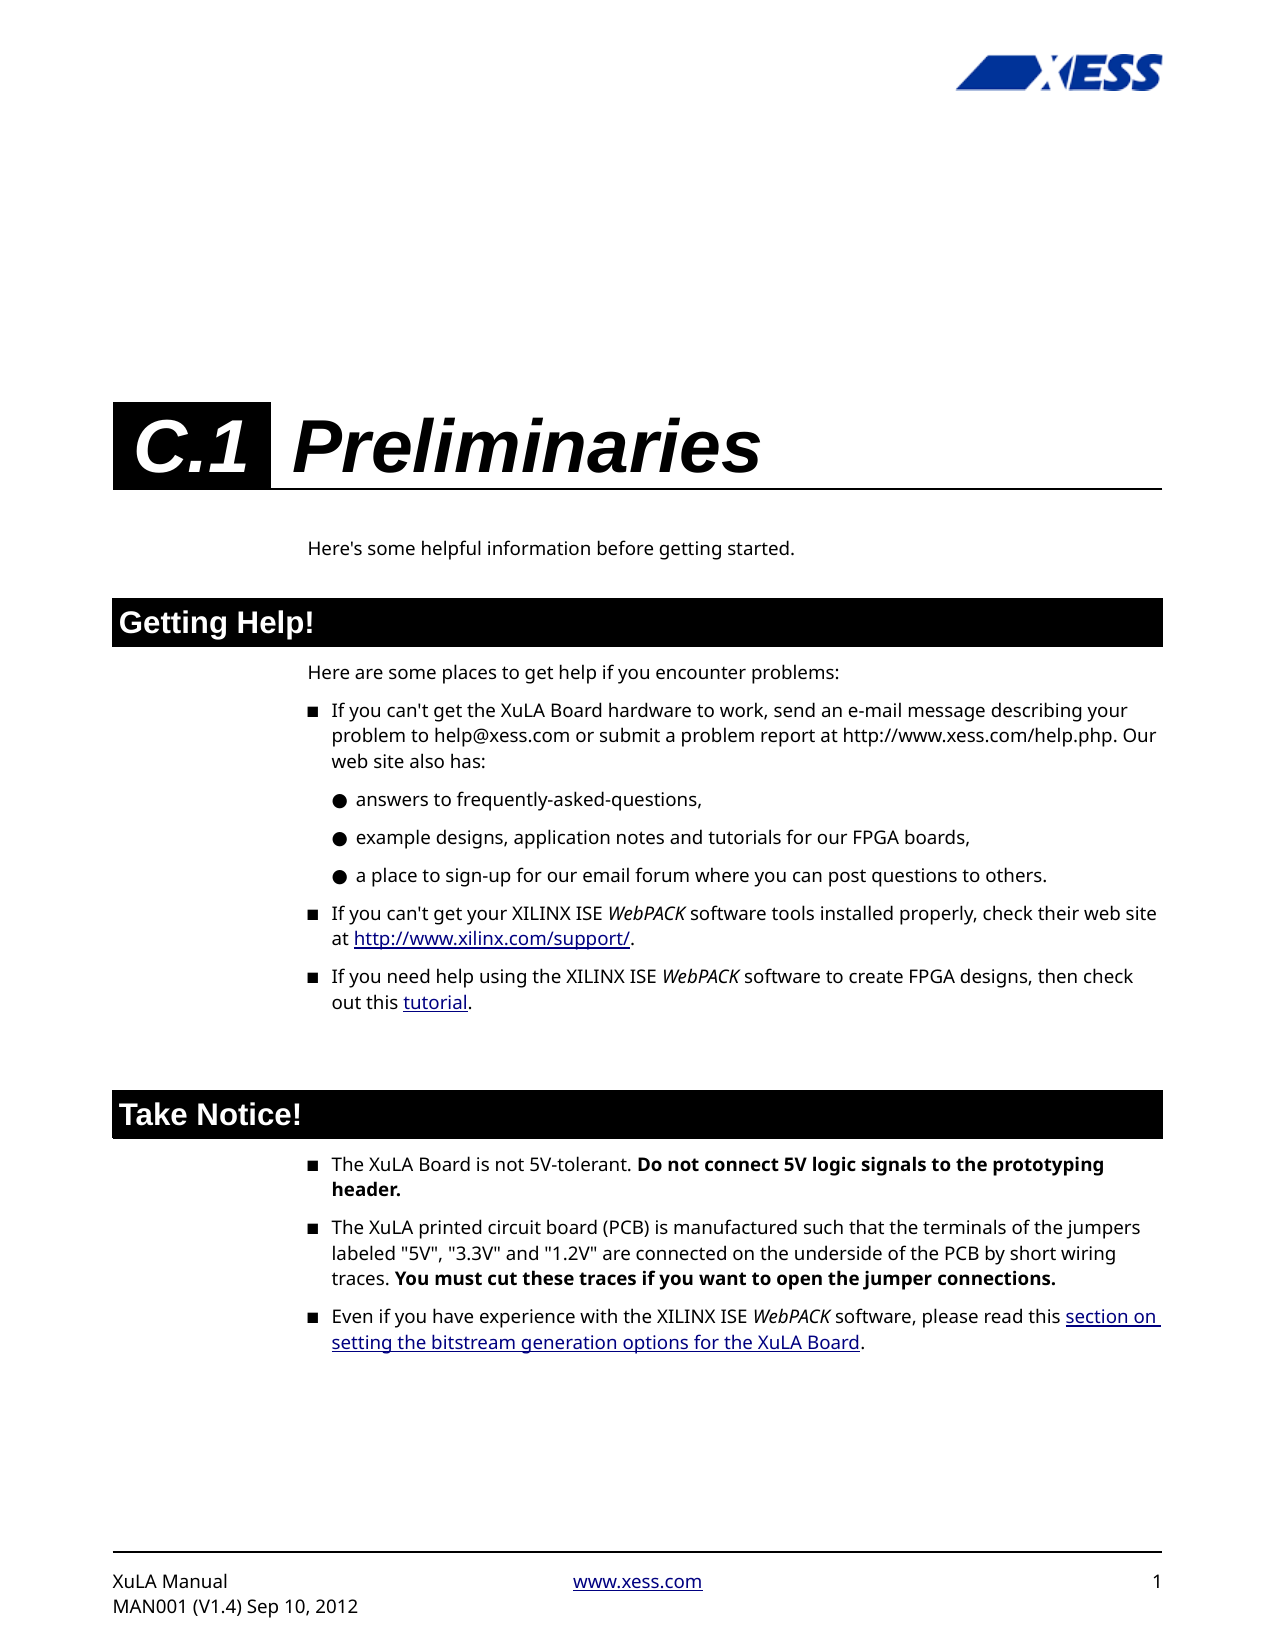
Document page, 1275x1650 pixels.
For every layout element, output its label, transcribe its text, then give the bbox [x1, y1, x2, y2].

picture [955, 54, 1163, 91]
list The XuLA Board is not 5V-tolerant. Do not connect 5V logic signals to the prototyping header. [307, 1151, 1162, 1202]
list answers to frequently-asked-questions, [331, 786, 1162, 812]
list a place to sign-up for our email forum where you can post questions to others. [331, 862, 1162, 888]
subtitle Preliminaries [271, 402, 1162, 488]
text Here's some helpful information before getting started. [307, 535, 1162, 561]
list Even if you have experience with the XILINX ISE WebPACK software, please read this section on setting the bitstream generation options for the XuLA Board. [307, 1304, 1162, 1355]
text Here are some places to get help if you encounter problems: [307, 659, 1162, 684]
list If you can't get the XuLA Board hardware to work, send an e-mail message describing your problem to help@xess.com or submit a problem report at http://www.xess.com/help.php. Our web site also has: [307, 697, 1162, 774]
list The XuLA printed circuit board (PCB) is manufactured such that the terminals of the jumpers labeled "5V", "3.3V" and "1.2V" are connected on the underside of the PCB by short wiring traces. You must cut these traces if you want to open the jumper connections. [307, 1214, 1162, 1291]
subtitle Getting Help! [114, 599, 1162, 646]
list If you can't get your XILINX ISE WebPACK software tools installed properly, check their web site at http://www.xilinx.com/support/. [307, 900, 1162, 951]
list If you need help using the XILINX ISE WebPACK software to create FPGA designs, then check out this tutorial. [307, 964, 1162, 1015]
subtitle Take Notice! [114, 1091, 1162, 1138]
list example designs, application notes and tutorials for our FPGA boards, [331, 824, 1162, 850]
